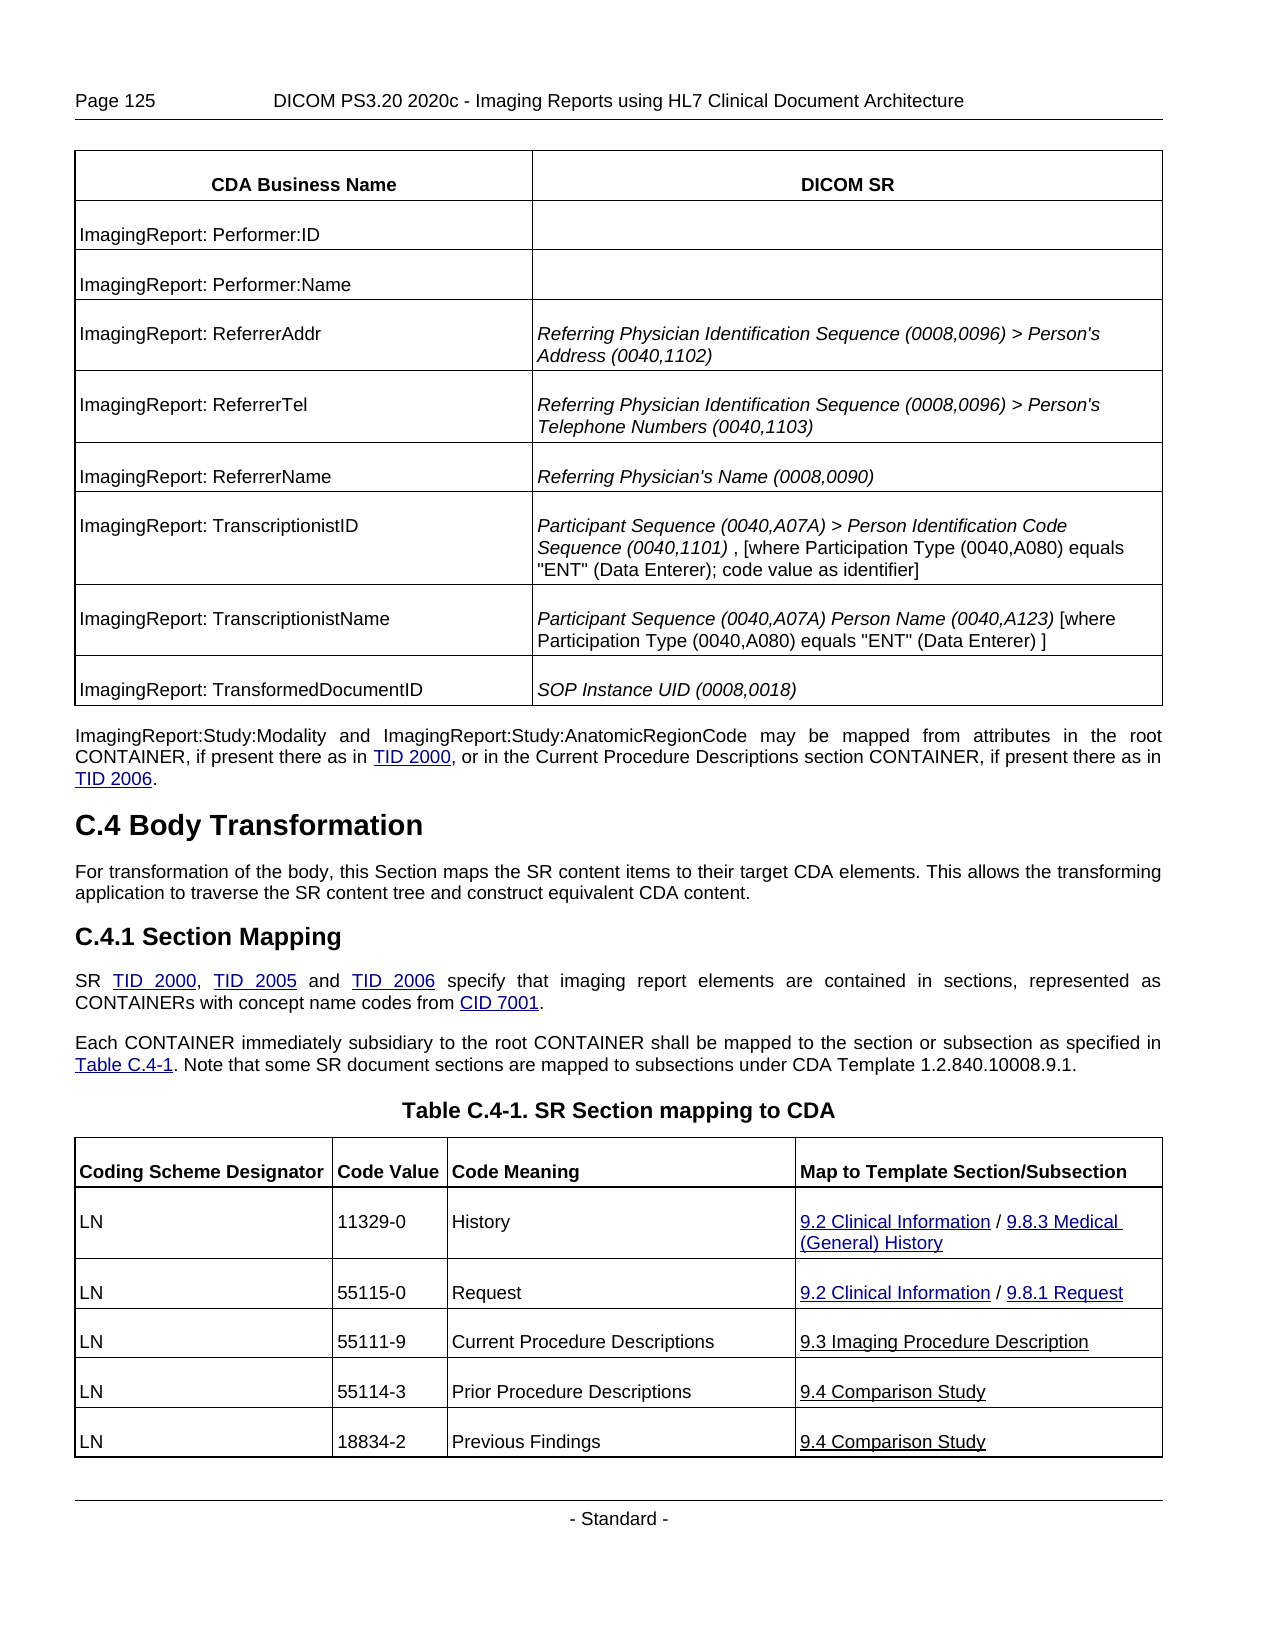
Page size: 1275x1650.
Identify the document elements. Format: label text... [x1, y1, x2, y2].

table_cell LN [76, 1358, 332, 1407]
table_cell [533, 201, 1162, 249]
table_cell Previous Findings [448, 1408, 795, 1456]
table_cell Participant Sequence (0040,A07A) > Person Identification Code Sequence (0040,1101) , [where Participation Type (0040,A080) equals "ENT" (Data Enterer); code value as identifier] [533, 492, 1162, 584]
table_cell ImagingReport: Performer:Name [76, 250, 532, 299]
table_cell LN [76, 1188, 332, 1258]
table_cell 9.2 Clinical Information / 9.8.1 Request [796, 1259, 1162, 1307]
text For transformation of the body, this Section maps the SR content items to their target CDA elements. This allows the transforming application to traverse the SR content tree and construct equivalent CDA content. [75, 861, 1162, 904]
table_cell LN [76, 1259, 332, 1307]
table_cell LN [76, 1309, 332, 1357]
text Each CONTAINER immediately subsidiary to the root CONTAINER shall be mapped to the section or subsection as specified in Table C.4-1. Note that some SR document sections are mapped to subsections under CDA Template 1.2.840.10008.9.1. [75, 1032, 1162, 1075]
table_cell 55115-0 [333, 1259, 447, 1307]
table_header Code Meaning [448, 1138, 795, 1186]
table_cell 55114-3 [333, 1358, 447, 1407]
table_cell ImagingReport: ReferrerTel [76, 371, 532, 442]
table_cell Participant Sequence (0040,A07A) Person Name (0040,A123) [where Participation Type (0040,A080) equals "ENT" (Data Enterer) ] [533, 585, 1162, 655]
table_header DICOM SR [533, 151, 1162, 200]
table_cell ImagingReport: ReferrerName [76, 443, 532, 491]
table_cell [533, 250, 1162, 299]
table_cell History [448, 1188, 795, 1258]
table_header CDA Business Name [76, 151, 532, 200]
table_cell ImagingReport: Performer:ID [76, 201, 532, 249]
table_cell 55111-9 [333, 1309, 447, 1357]
text Table C.4-1. SR Section mapping to CDA [75, 1097, 1162, 1123]
table_cell 9.4 Comparison Study [796, 1358, 1162, 1407]
table_cell 9.4 Comparison Study [796, 1408, 1162, 1456]
table_header Code Value [333, 1138, 447, 1186]
text SR TID 2000, TID 2005 and TID 2006 specify that imaging report elements are contained in sections, represented as CONTAINERs with concept name codes from CID 7001. [75, 970, 1162, 1013]
table_cell ImagingReport: TransformedDocumentID [76, 656, 532, 705]
table_cell 18834-2 [333, 1408, 447, 1456]
table_cell ImagingReport: TranscriptionistName [76, 585, 532, 655]
table_cell ImagingReport: TranscriptionistID [76, 492, 532, 584]
table_cell Prior Procedure Descriptions [448, 1358, 795, 1407]
text ImagingReport:Study:Modality and ImagingReport:Study:AnatomicRegionCode may be mapped from attributes in the root CONTAINER, if present there as in TID 2000, or in the Current Procedure Descriptions section CONTAINER, if present there as in TID 2006. [75, 725, 1162, 789]
table_cell Request [448, 1259, 795, 1307]
table_cell LN [76, 1408, 332, 1456]
table_cell 11329-0 [333, 1188, 447, 1258]
text C.4 Body Transformation [75, 808, 1162, 842]
table_cell SOP Instance UID (0008,0018) [533, 656, 1162, 705]
table_cell 9.3 Imaging Procedure Description [796, 1309, 1162, 1357]
table_cell Referring Physician's Name (0008,0090) [533, 443, 1162, 491]
text C.4.1 Section Mapping [75, 922, 1162, 951]
table_header Map to Template Section/Subsection [796, 1138, 1162, 1186]
table_cell ImagingReport: ReferrerAddr [76, 300, 532, 370]
table_cell 9.2 Clinical Information / 9.8.3 Medical (General) History [796, 1188, 1162, 1258]
table_header Coding Scheme Designator [76, 1138, 332, 1186]
table_cell Current Procedure Descriptions [448, 1309, 795, 1357]
table_cell Referring Physician Identification Sequence (0008,0096) > Person's Telephone Numbers (0040,1103) [533, 371, 1162, 442]
table_cell Referring Physician Identification Sequence (0008,0096) > Person's Address (0040,1102) [533, 300, 1162, 370]
